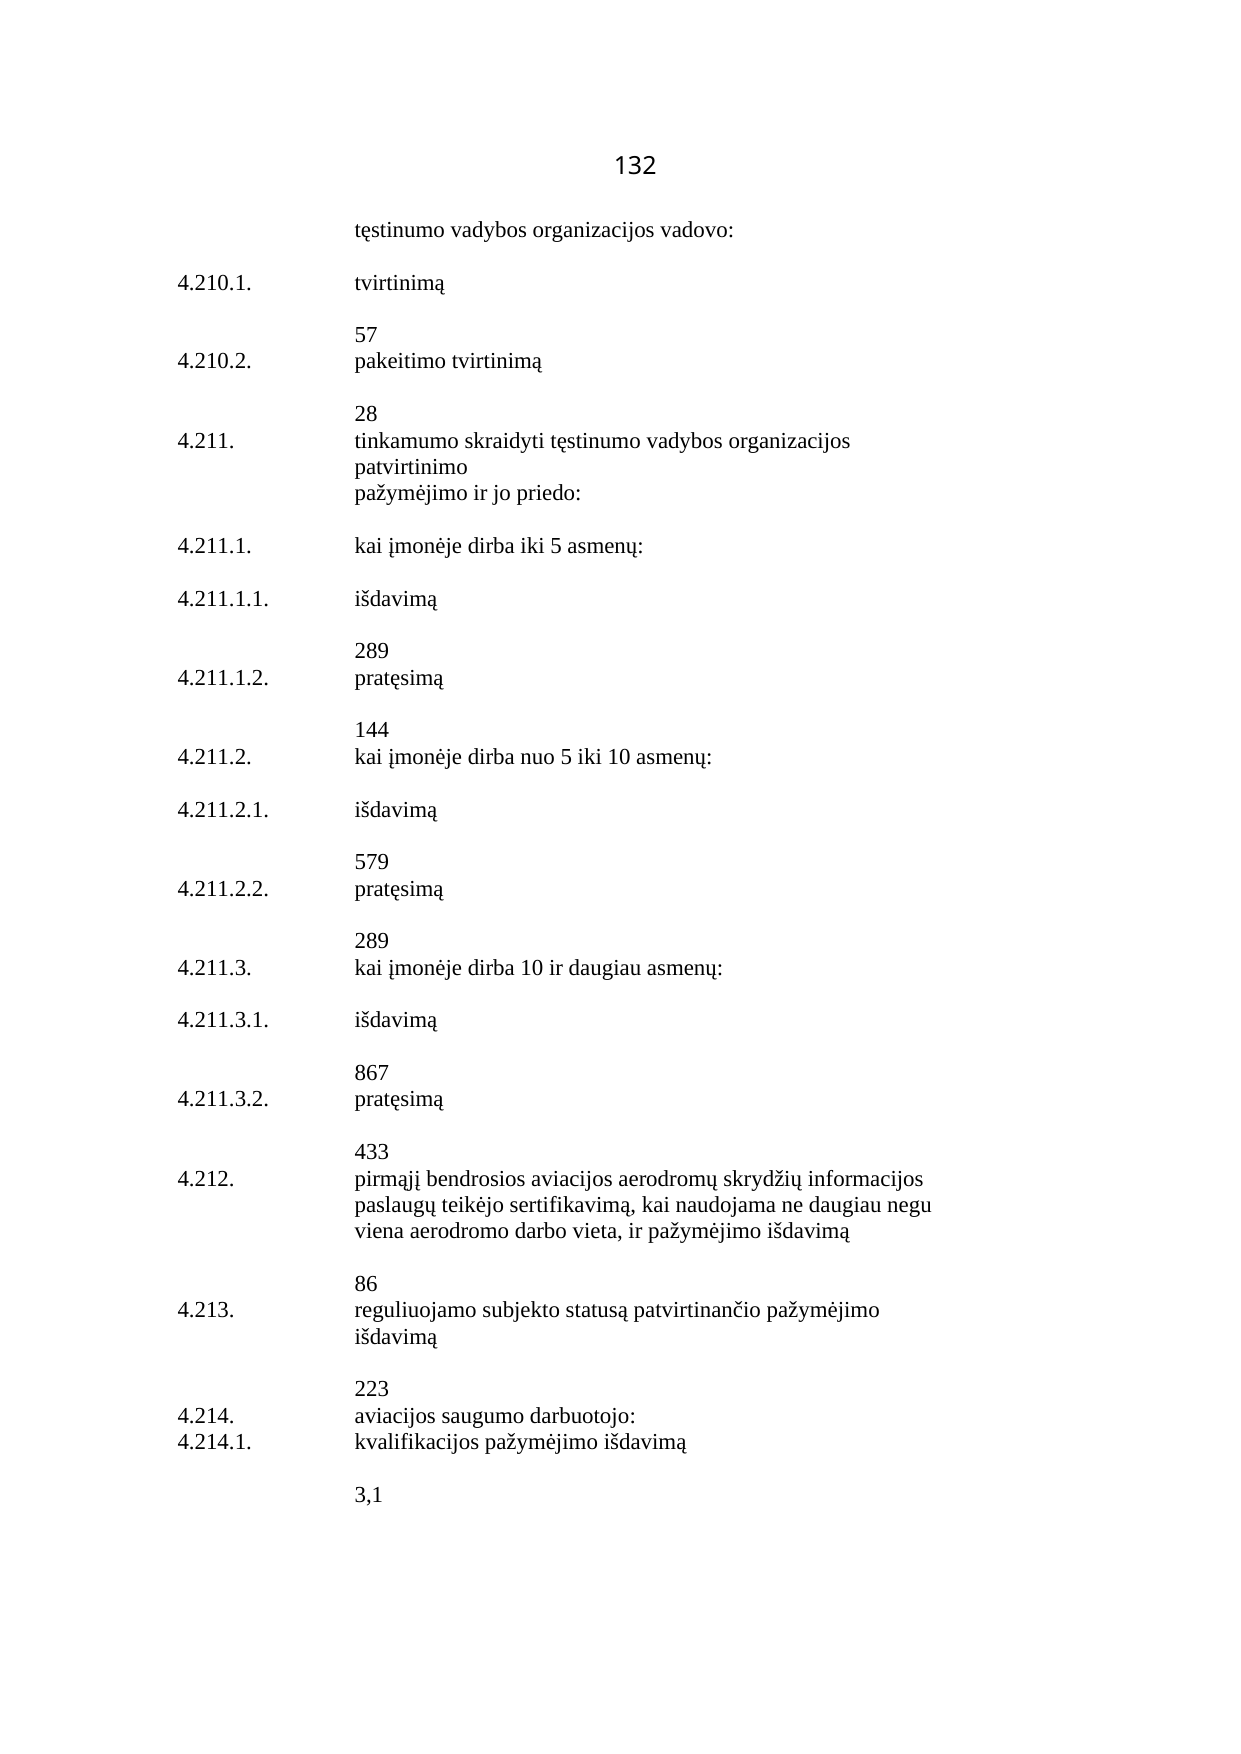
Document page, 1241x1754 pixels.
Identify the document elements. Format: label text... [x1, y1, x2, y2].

text 4.210.1. tvirtinimą 57 [177, 268, 945, 348]
text 4.212. pirmąjį bendrosios aviacijos aerodromų skrydžių informacijos [177, 1164, 945, 1191]
text 4.211.3. kai įmonėje dirba 10 ir daugiau asmenų: [177, 954, 945, 1006]
text 4.214. aviacijos saugumo darbuotojo: [177, 1402, 892, 1428]
text 4.214.1. kvalifikacijos pažymėjimo išdavimą 3,1 [177, 1428, 892, 1507]
text 4.213. reguliuojamo subjekto statusą patvirtinančio pažymėjimo išdavimą 223 [177, 1296, 945, 1402]
text 4.211.3.2. pratęsimą 433 [177, 1086, 945, 1164]
text 4.211. tinkamumo skraidyti tęstinumo vadybos organizacijos patvirtinimo [177, 427, 945, 479]
text paslaugų teikėjo sertifikavimą, kai naudojama ne daugiau negu [354, 1191, 945, 1217]
text 4.211.2. kai įmonėje dirba nuo 5 iki 10 asmenų: [177, 743, 945, 796]
text pažymėjimo ir jo priedo: [354, 479, 945, 532]
text viena aerodromo darbo vieta, ir pažymėjimo išdavimą 86 [354, 1217, 945, 1296]
text tęstinumo vadybos organizacijos vadovo: [354, 216, 945, 268]
text 4.211.3.1. išdavimą 867 [177, 1006, 945, 1086]
text 4.211.1. kai įmonėje dirba iki 5 asmenų: [177, 532, 945, 585]
text 4.211.2.2. pratęsimą 289 [177, 875, 945, 954]
text 4.211.1.2. pratęsimą 144 [177, 664, 945, 743]
text 4.211.2.1. išdavimą 579 [177, 796, 945, 875]
text 4.210.2. pakeitimo tvirtinimą 28 [177, 348, 945, 427]
text 4.211.1.1. išdavimą 289 [177, 585, 945, 664]
